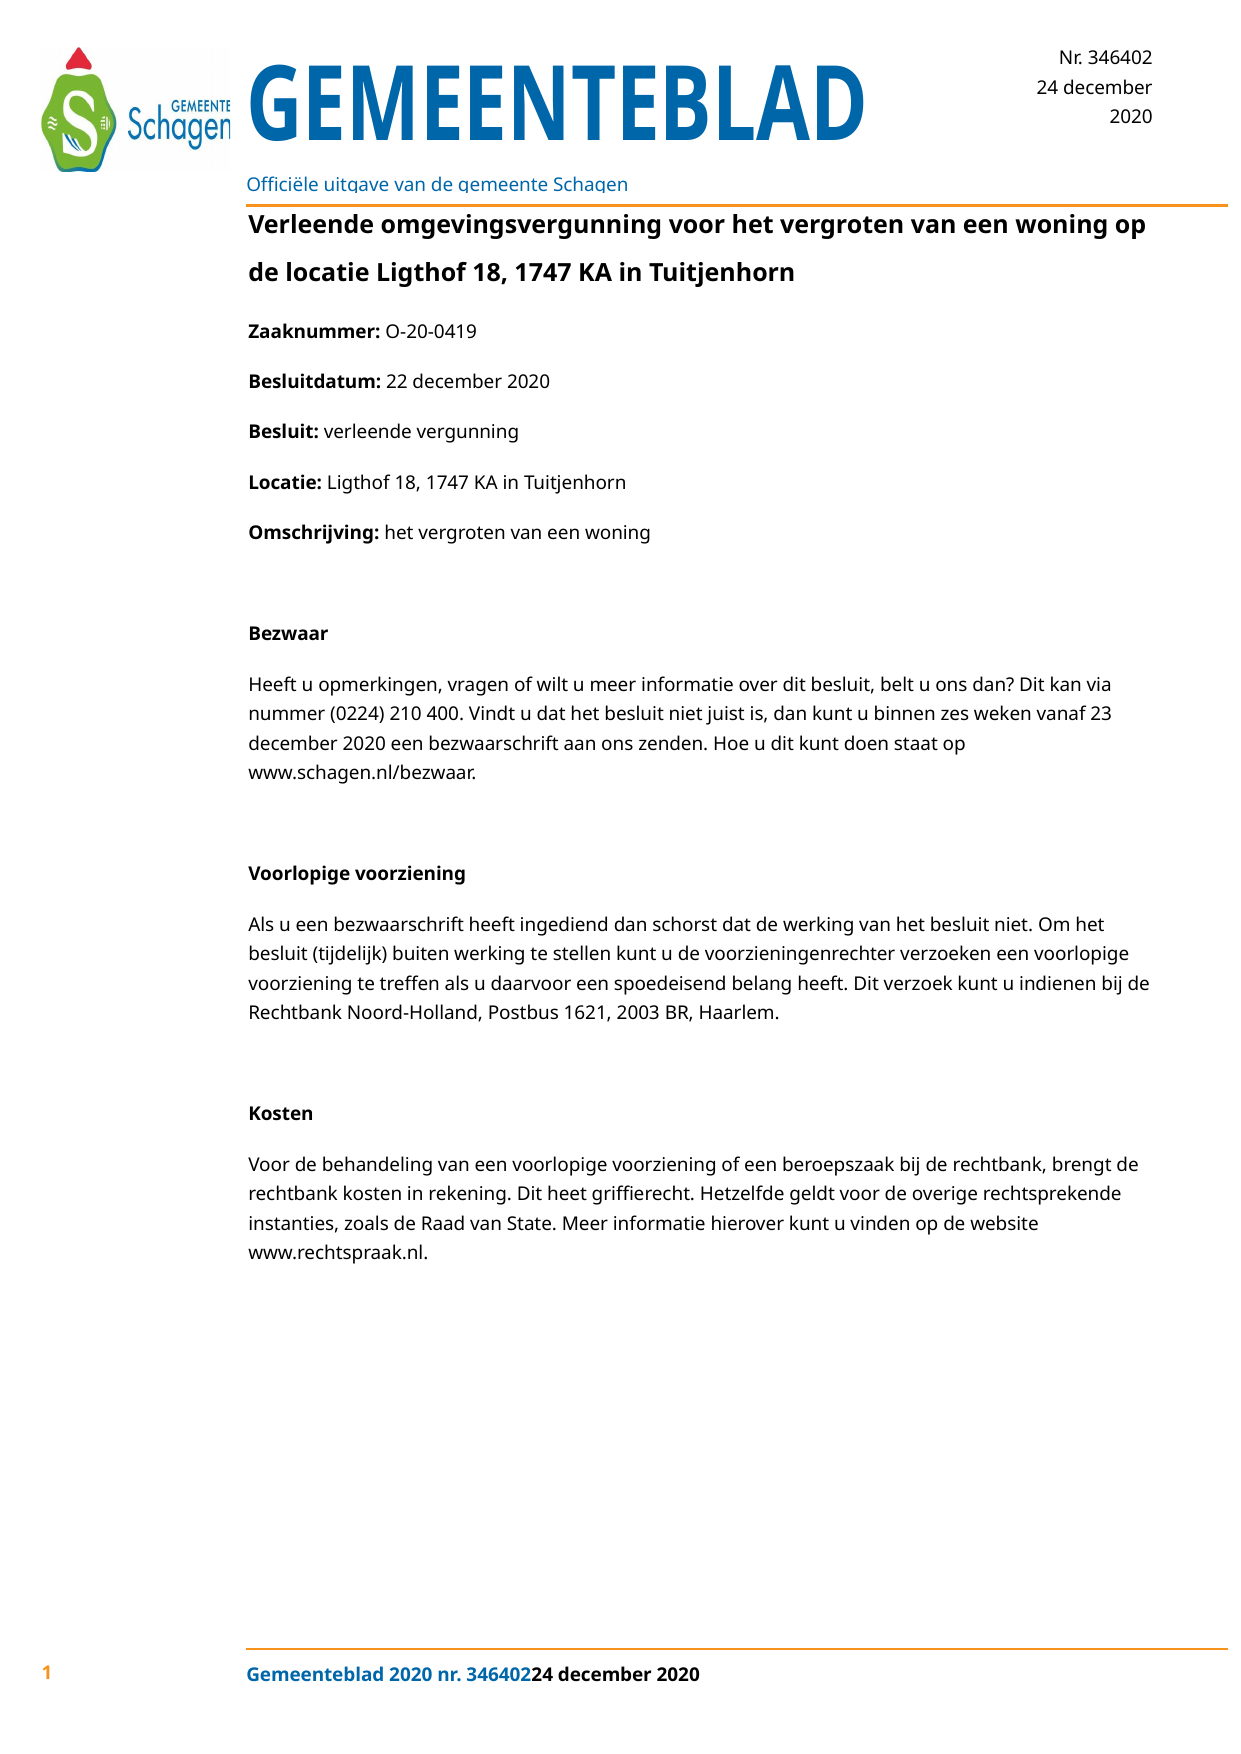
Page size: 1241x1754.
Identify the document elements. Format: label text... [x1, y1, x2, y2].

text Locatie: Ligthof 18, 1747 KA in Tuitjenhorn [248, 469, 1152, 495]
text Voor de behandeling van een voorlopige voorziening of een beroepszaak bij de rechtbank, brengt de rechtbank kosten in rekening. Dit heet griffierecht. Hetzelfde geldt voor de overige rechtsprekende instanties, zoals de Raad van State. Meer informatie hierover kunt u vinden op de website www.rechtspraak.nl. [248, 1151, 1152, 1265]
text Kosten [248, 1100, 1152, 1126]
text Besluitdatum: 22 december 2020 [248, 368, 1152, 394]
text Verleende omgevingsvergunning voor het vergroten van een woning op de locatie Ligthof 18, 1747 KA in Tuitjenhorn [248, 207, 1152, 288]
text Besluit: verleende vergunning [248, 419, 1152, 444]
picture [41, 47, 231, 172]
text Bezwaar [248, 620, 1152, 646]
text Omschrijving: het vergroten van een woning [248, 519, 1152, 545]
text Voorlopige voorziening [248, 860, 1152, 886]
text Heeft u opmerkingen, vragen of wilt u meer informatie over dit besluit, belt u ons dan? Dit kan via nummer (0224) 210 400. Vindt u dat het besluit niet juist is, dan kunt u binnen zes weken vanaf 23 december 2020 een bezwaarschrift aan ons zenden. Hoe u dit kunt doen staat op www.schagen.nl/bezwaar. [248, 671, 1152, 785]
text Als u een bezwaarschrift heeft ingediend dan schorst dat de werking van het besluit niet. Om het besluit (tijdelijk) buiten werking te stellen kunt u de voorzieningenrechter verzoeken een voorlopige voorziening te treffen als u daarvoor een spoedeisend belang heeft. Dit verzoek kunt u indienen bij de Rechtbank Noord-Holland, Postbus 1621, 2003 BR, Haarlem. [248, 911, 1152, 1025]
text Zaaknummer: O-20-0419 [248, 318, 1152, 344]
